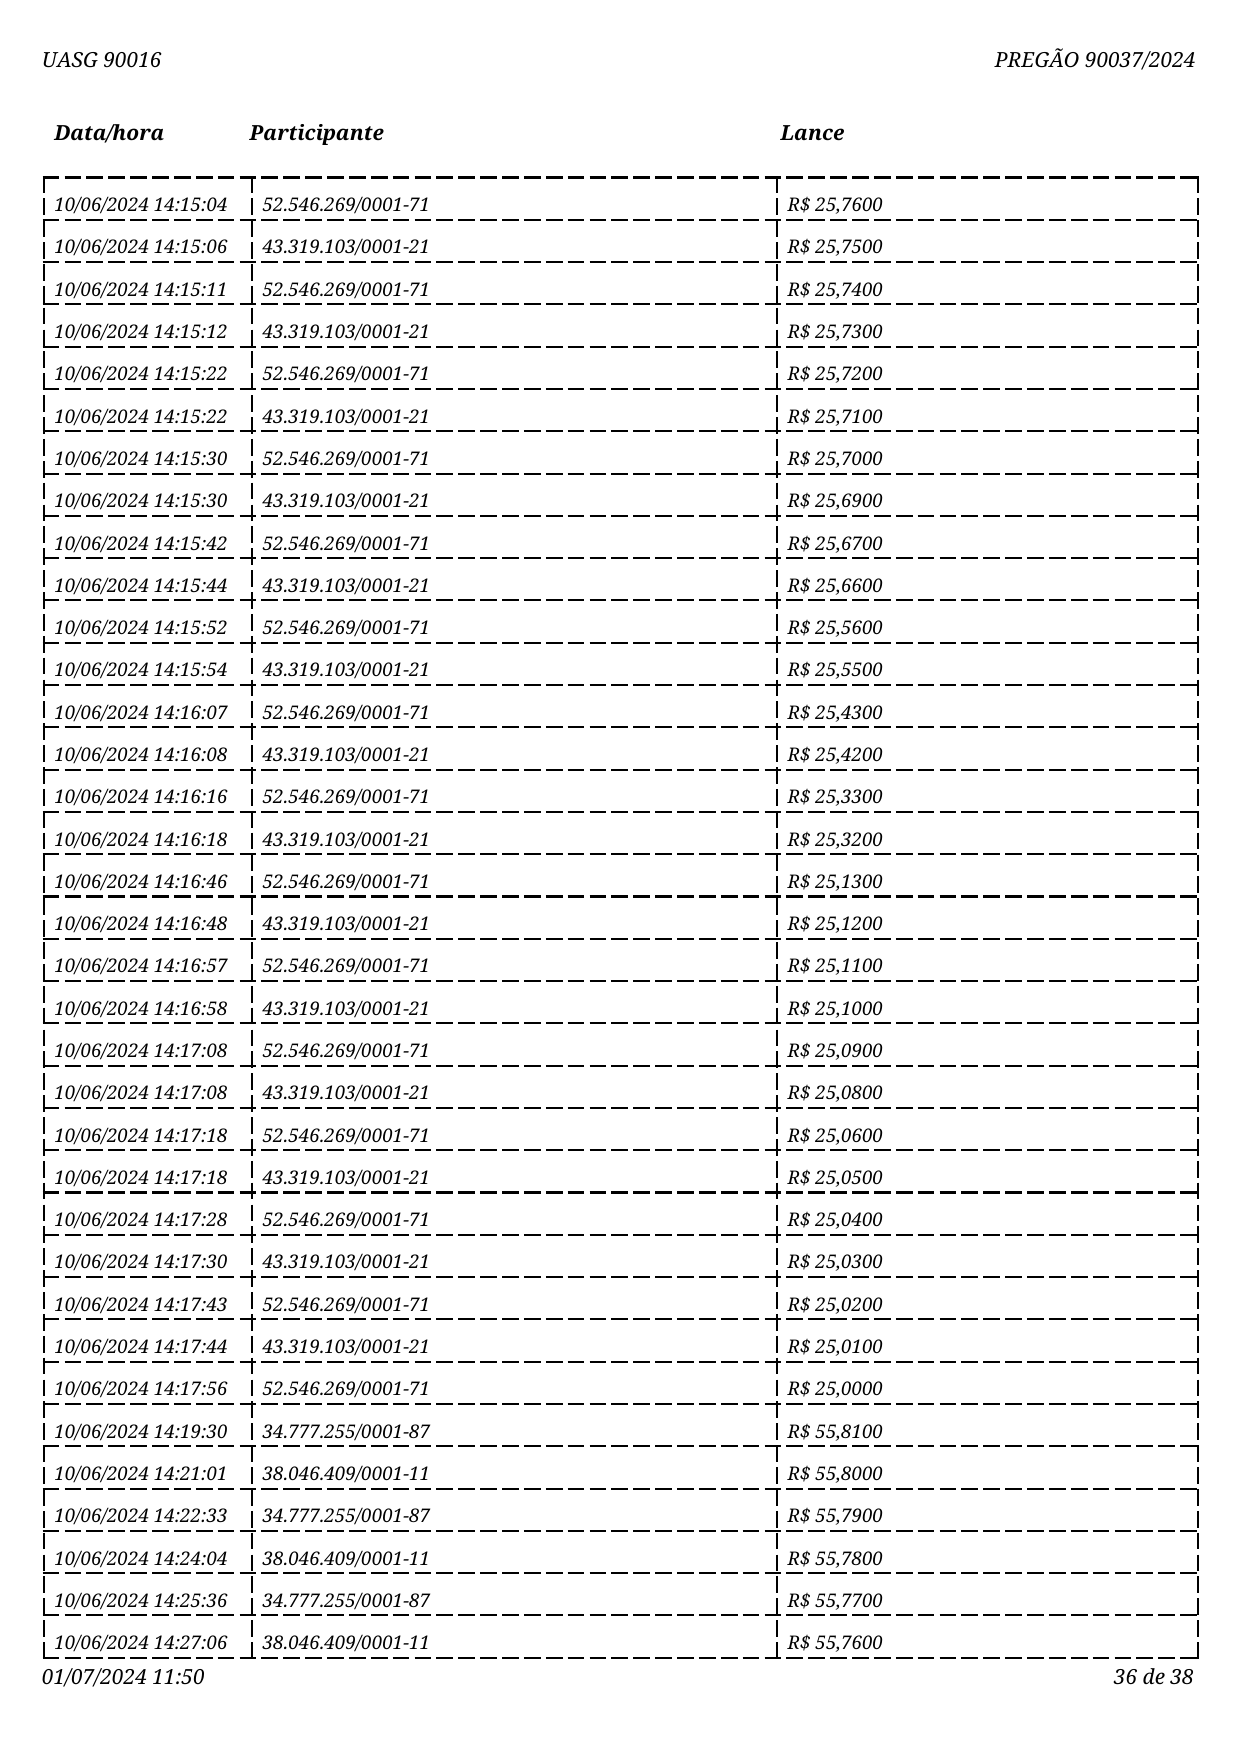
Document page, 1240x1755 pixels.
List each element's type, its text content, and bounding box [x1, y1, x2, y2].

table_cell 10/06/2024 14:17:08 [44, 1065, 252, 1107]
table_cell 10/06/2024 14:16:07 [44, 684, 252, 726]
table_cell R$ 25,7000 [777, 430, 1198, 472]
table_cell 38.046.409/0001-11 [252, 1445, 777, 1487]
table_cell 10/06/2024 14:15:42 [44, 515, 252, 557]
table_cell 43.319.103/0001-21 [252, 473, 777, 515]
table_cell R$ 25,0600 [777, 1107, 1198, 1149]
table_cell 10/06/2024 14:15:12 [44, 303, 252, 346]
table_cell 10/06/2024 14:15:44 [44, 557, 252, 599]
table_cell 10/06/2024 14:15:30 [44, 473, 252, 515]
table_cell 10/06/2024 14:15:54 [44, 642, 252, 684]
table_cell 52.546.269/0001-71 [252, 599, 777, 642]
table_cell 43.319.103/0001-21 [252, 642, 777, 684]
table_cell 10/06/2024 14:15:22 [44, 346, 252, 388]
table_cell R$ 25,0300 [777, 1234, 1198, 1276]
table_cell 43.319.103/0001-21 [252, 811, 777, 853]
table_cell R$ 25,4300 [777, 684, 1198, 726]
table_cell 52.546.269/0001-71 [252, 1022, 777, 1064]
table_cell 10/06/2024 14:15:30 [44, 430, 252, 472]
table_header 52.546.269/0001-71 [252, 176, 777, 219]
table_cell R$ 25,6600 [777, 557, 1198, 599]
table_cell R$ 25,0500 [777, 1149, 1198, 1191]
table_cell R$ 25,7300 [777, 303, 1198, 346]
table_cell 43.319.103/0001-21 [252, 1149, 777, 1191]
table_cell 10/06/2024 14:15:06 [44, 219, 252, 261]
table_cell 10/06/2024 14:15:22 [44, 388, 252, 430]
table_cell 10/06/2024 14:24:04 [44, 1530, 252, 1572]
table_cell 52.546.269/0001-71 [252, 430, 777, 472]
table_cell 10/06/2024 14:17:18 [44, 1107, 252, 1149]
table_cell R$ 25,7200 [777, 346, 1198, 388]
table_cell 52.546.269/0001-71 [252, 1276, 777, 1318]
table_cell 10/06/2024 14:17:30 [44, 1234, 252, 1276]
table_cell R$ 25,7500 [777, 219, 1198, 261]
table_cell 34.777.255/0001-87 [252, 1488, 777, 1530]
table_cell 10/06/2024 14:16:57 [44, 938, 252, 980]
table_cell 10/06/2024 14:21:01 [44, 1445, 252, 1487]
table_cell R$ 55,8000 [777, 1445, 1198, 1487]
table_cell R$ 25,0100 [777, 1318, 1198, 1361]
table_cell 43.319.103/0001-21 [252, 726, 777, 768]
table_cell 10/06/2024 14:17:18 [44, 1149, 252, 1191]
table_cell 43.319.103/0001-21 [252, 1318, 777, 1361]
table_cell R$ 55,7600 [777, 1614, 1198, 1657]
table_cell 52.546.269/0001-71 [252, 346, 777, 388]
table_header 10/06/2024 14:15:04 [44, 176, 252, 219]
table_cell 34.777.255/0001-87 [252, 1403, 777, 1445]
table_cell R$ 25,5600 [777, 599, 1198, 642]
table_cell R$ 25,4200 [777, 726, 1198, 768]
table_cell R$ 25,6700 [777, 515, 1198, 557]
table_cell 38.046.409/0001-11 [252, 1530, 777, 1572]
table_cell R$ 25,0900 [777, 1022, 1198, 1064]
table_cell 43.319.103/0001-21 [252, 895, 777, 938]
table_cell R$ 55,8100 [777, 1403, 1198, 1445]
table_cell 10/06/2024 14:15:52 [44, 599, 252, 642]
table_cell 10/06/2024 14:17:56 [44, 1361, 252, 1403]
table_cell 10/06/2024 14:17:43 [44, 1276, 252, 1318]
table_cell R$ 55,7700 [777, 1572, 1198, 1614]
table_cell 10/06/2024 14:17:08 [44, 1022, 252, 1064]
table_cell 10/06/2024 14:27:06 [44, 1614, 252, 1657]
table_cell 10/06/2024 14:16:16 [44, 769, 252, 811]
table_cell R$ 25,5500 [777, 642, 1198, 684]
table_cell 10/06/2024 14:25:36 [44, 1572, 252, 1614]
table_cell 10/06/2024 14:16:08 [44, 726, 252, 768]
table_cell R$ 55,7900 [777, 1488, 1198, 1530]
table_cell 38.046.409/0001-11 [252, 1614, 777, 1657]
table_cell 43.319.103/0001-21 [252, 980, 777, 1022]
table_cell 43.319.103/0001-21 [252, 303, 777, 346]
table_cell 10/06/2024 14:15:11 [44, 261, 252, 303]
table_cell 52.546.269/0001-71 [252, 853, 777, 895]
table_cell 43.319.103/0001-21 [252, 388, 777, 430]
table_cell 52.546.269/0001-71 [252, 1361, 777, 1403]
table_header R$ 25,7600 [777, 176, 1198, 219]
table_cell 43.319.103/0001-21 [252, 1234, 777, 1276]
table_cell 52.546.269/0001-71 [252, 684, 777, 726]
table_cell 52.546.269/0001-71 [252, 1191, 777, 1234]
table_cell R$ 25,0800 [777, 1065, 1198, 1107]
table_cell R$ 25,1300 [777, 853, 1198, 895]
table_cell R$ 55,7800 [777, 1530, 1198, 1572]
table_cell 10/06/2024 14:16:46 [44, 853, 252, 895]
table_cell 52.546.269/0001-71 [252, 769, 777, 811]
table_cell 52.546.269/0001-71 [252, 515, 777, 557]
table_cell 52.546.269/0001-71 [252, 938, 777, 980]
table_cell R$ 25,1200 [777, 895, 1198, 938]
table_cell R$ 25,3300 [777, 769, 1198, 811]
table_cell 10/06/2024 14:16:18 [44, 811, 252, 853]
table_cell 52.546.269/0001-71 [252, 1107, 777, 1149]
table_cell R$ 25,7100 [777, 388, 1198, 430]
table_cell 43.319.103/0001-21 [252, 557, 777, 599]
table_cell 10/06/2024 14:17:44 [44, 1318, 252, 1361]
table_cell R$ 25,0000 [777, 1361, 1198, 1403]
table_cell 43.319.103/0001-21 [252, 1065, 777, 1107]
table_cell R$ 25,1000 [777, 980, 1198, 1022]
table_cell R$ 25,0200 [777, 1276, 1198, 1318]
table_cell R$ 25,3200 [777, 811, 1198, 853]
table_cell R$ 25,0400 [777, 1191, 1198, 1234]
table_cell 43.319.103/0001-21 [252, 219, 777, 261]
table_cell 10/06/2024 14:22:33 [44, 1488, 252, 1530]
table_cell R$ 25,7400 [777, 261, 1198, 303]
table_cell 10/06/2024 14:17:28 [44, 1191, 252, 1234]
table_cell 10/06/2024 14:16:58 [44, 980, 252, 1022]
table_cell 34.777.255/0001-87 [252, 1572, 777, 1614]
table_cell 52.546.269/0001-71 [252, 261, 777, 303]
table_cell R$ 25,1100 [777, 938, 1198, 980]
table_cell 10/06/2024 14:16:48 [44, 895, 252, 938]
table_cell 10/06/2024 14:19:30 [44, 1403, 252, 1445]
table_cell R$ 25,6900 [777, 473, 1198, 515]
